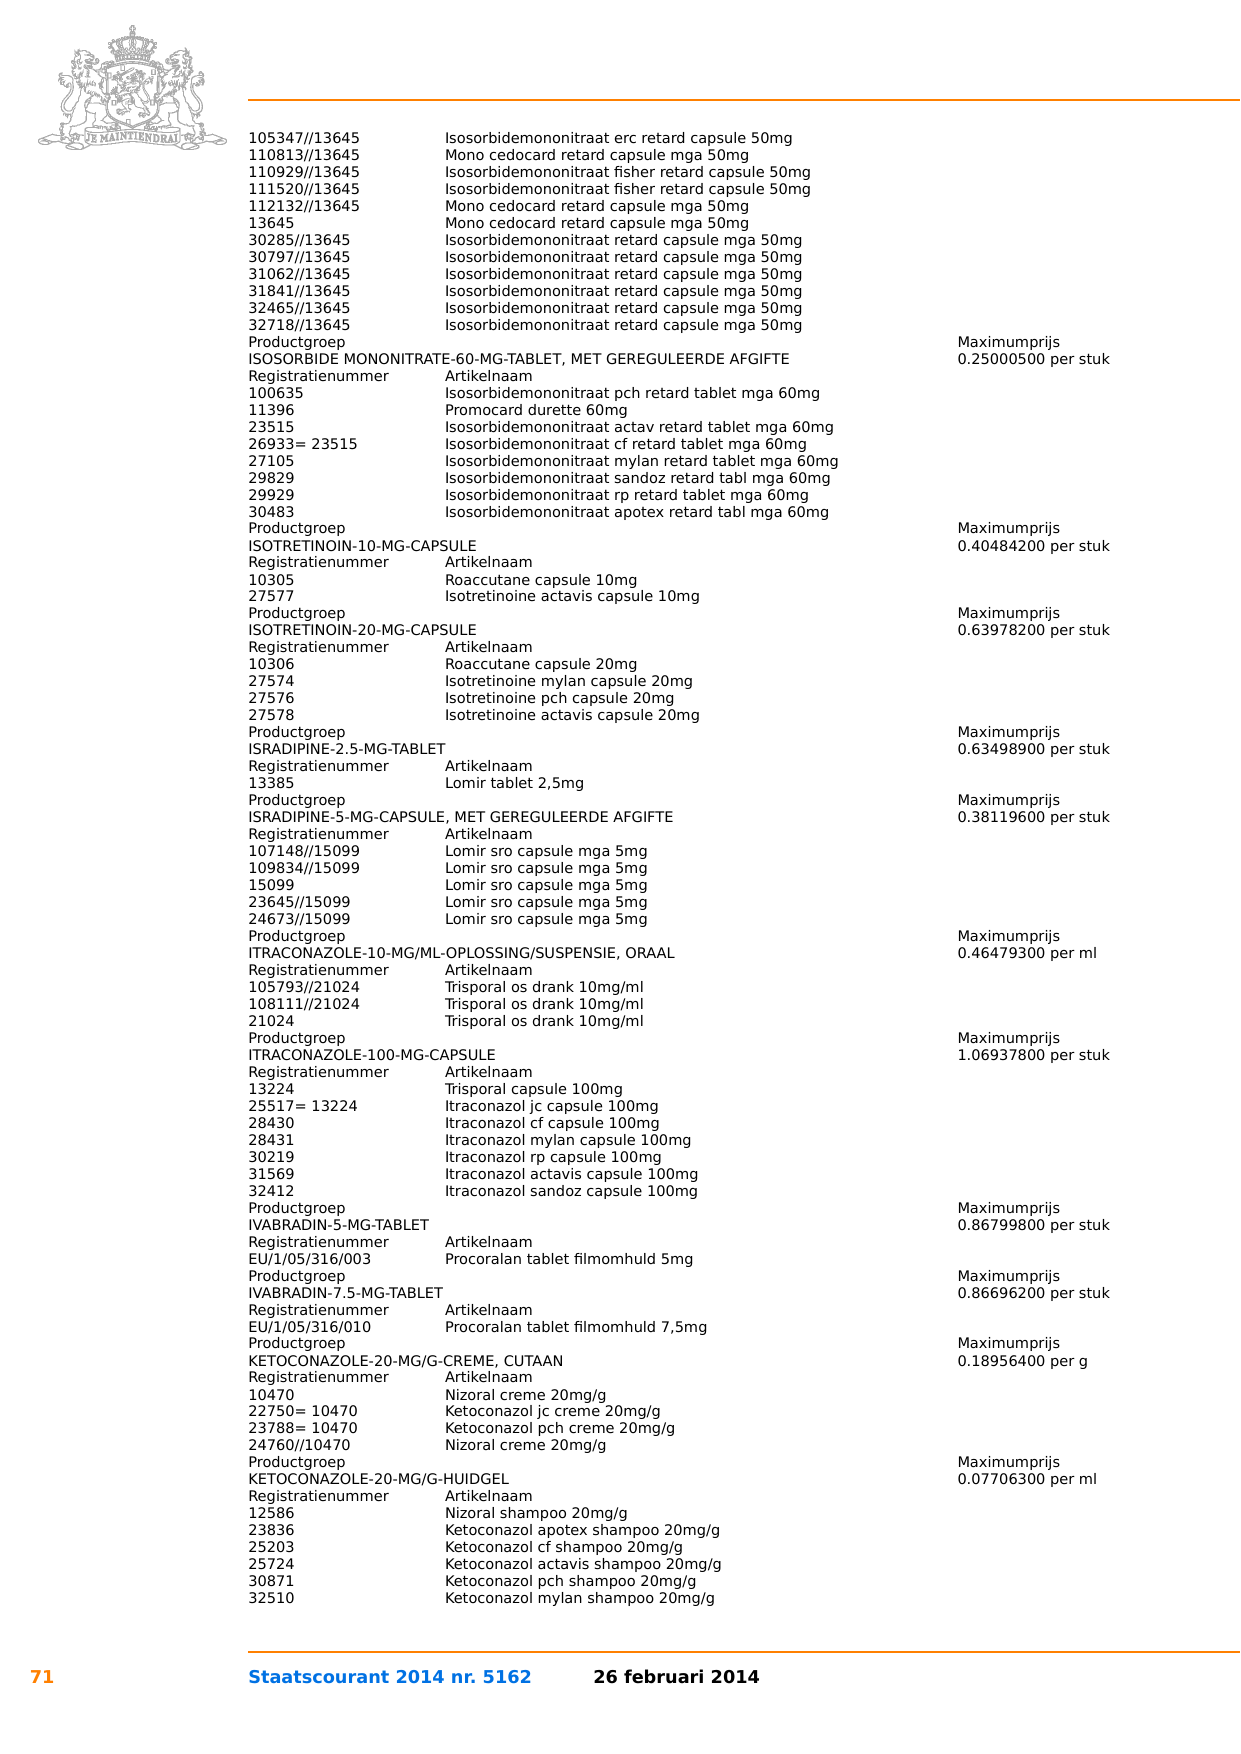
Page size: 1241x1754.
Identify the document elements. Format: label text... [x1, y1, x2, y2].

table_cell 108111//21024 [248, 996, 439, 1013]
table_cell [951, 1013, 1163, 1030]
table_cell [439, 1200, 951, 1217]
table_cell Itraconazol cf capsule 100mg [439, 1115, 951, 1132]
table_cell [951, 1234, 1163, 1251]
table_cell Maximumprijs [951, 928, 1163, 945]
table_cell [951, 1573, 1163, 1590]
table_cell ITRACONAZOLE-100-MG-CAPSULE [248, 1047, 951, 1064]
table_cell Registratienummer [248, 639, 439, 656]
table_cell 0.40484200 per stuk [951, 538, 1163, 554]
table_cell 27578 [248, 707, 439, 724]
table_cell Isosorbidemononitraat erc retard capsule 50mg [439, 130, 951, 147]
table_cell [951, 181, 1163, 198]
table_cell [439, 1268, 951, 1284]
table_cell [951, 673, 1163, 690]
table_cell 0.07706300 per ml [951, 1471, 1163, 1488]
table_cell EU/1/05/316/003 [248, 1251, 439, 1267]
table_cell [951, 911, 1163, 928]
table_cell [439, 334, 951, 351]
table_cell [951, 571, 1163, 588]
table_cell 23515 [248, 419, 439, 436]
table_cell 21024 [248, 1013, 439, 1030]
table_cell Isosorbidemononitraat cf retard tablet mga 60mg [439, 436, 951, 452]
table_cell Isosorbidemononitraat retard capsule mga 50mg [439, 232, 951, 249]
table_cell [951, 656, 1163, 673]
table_cell 29929 [248, 486, 439, 503]
table_cell 27574 [248, 673, 439, 690]
table_cell Maximumprijs [951, 334, 1163, 351]
table_cell Productgroep [248, 928, 439, 945]
table_cell [951, 1251, 1163, 1267]
table_cell Artikelnaam [439, 826, 951, 843]
table_cell [951, 1081, 1163, 1098]
table_cell 29829 [248, 470, 439, 486]
table_cell Ketoconazol actavis shampoo 20mg/g [439, 1556, 951, 1573]
table_cell 31569 [248, 1166, 439, 1183]
table_cell 1.06937800 per stuk [951, 1047, 1163, 1064]
table_cell Maximumprijs [951, 724, 1163, 741]
table_cell Ketoconazol mylan shampoo 20mg/g [439, 1590, 951, 1607]
table_cell [951, 826, 1163, 843]
table_cell [951, 1166, 1163, 1183]
table_cell Itraconazol actavis capsule 100mg [439, 1166, 951, 1183]
table_cell [951, 368, 1163, 384]
table_cell 0.63498900 per stuk [951, 741, 1163, 758]
table_cell [951, 385, 1163, 402]
table_cell 13224 [248, 1081, 439, 1098]
table_cell [439, 1335, 951, 1352]
table_cell Ketoconazol jc creme 20mg/g [439, 1403, 951, 1420]
table_cell 0.25000500 per stuk [951, 351, 1163, 368]
table_cell [951, 979, 1163, 996]
table_cell [951, 1115, 1163, 1132]
table_cell 0.63978200 per stuk [951, 622, 1163, 639]
table_cell 109834//15099 [248, 860, 439, 877]
table_cell Productgroep [248, 605, 439, 622]
table_cell Maximumprijs [951, 1268, 1163, 1284]
table_cell 100635 [248, 385, 439, 402]
table_cell 107148//15099 [248, 843, 439, 860]
table_cell Artikelnaam [439, 1369, 951, 1386]
table_cell Productgroep [248, 792, 439, 809]
table_cell 30871 [248, 1573, 439, 1590]
table_cell 32465//13645 [248, 300, 439, 317]
table_cell Registratienummer [248, 1064, 439, 1081]
table_cell [951, 1064, 1163, 1081]
table_cell [951, 639, 1163, 656]
table_cell [951, 775, 1163, 792]
table_cell [951, 1149, 1163, 1166]
table_cell 28430 [248, 1115, 439, 1132]
table_cell Artikelnaam [439, 368, 951, 384]
table_cell Lomir sro capsule mga 5mg [439, 860, 951, 877]
table_cell Artikelnaam [439, 1301, 951, 1318]
table_cell 30285//13645 [248, 232, 439, 249]
table_cell 23836 [248, 1522, 439, 1539]
table_cell ISRADIPINE-5-MG-CAPSULE, MET GEREGULEERDE AFGIFTE [248, 809, 951, 826]
table_cell Registratienummer [248, 826, 439, 843]
table_cell [951, 249, 1163, 266]
table_cell [951, 300, 1163, 317]
table_cell Maximumprijs [951, 1030, 1163, 1047]
table_cell [951, 232, 1163, 249]
table_cell 25203 [248, 1539, 439, 1556]
table_cell 24673//15099 [248, 911, 439, 928]
table_cell Roaccutane capsule 10mg [439, 571, 951, 588]
table_cell [951, 1590, 1163, 1607]
table_cell Registratienummer [248, 1234, 439, 1251]
table_cell [951, 1386, 1163, 1403]
table_cell KETOCONAZOLE-20-MG/G-CREME, CUTAAN [248, 1353, 951, 1369]
table_cell Registratienummer [248, 758, 439, 775]
table_cell 25724 [248, 1556, 439, 1573]
table_cell 27577 [248, 588, 439, 605]
table_cell 32718//13645 [248, 317, 439, 334]
table_cell [951, 1420, 1163, 1437]
table_cell 13385 [248, 775, 439, 792]
table_cell [951, 1319, 1163, 1335]
table_cell [951, 402, 1163, 418]
table_cell Productgroep [248, 724, 439, 741]
table_cell Ketoconazol pch creme 20mg/g [439, 1420, 951, 1437]
table_cell Registratienummer [248, 1369, 439, 1386]
table_cell Artikelnaam [439, 962, 951, 979]
table_cell [951, 1183, 1163, 1199]
table_cell Trisporal os drank 10mg/ml [439, 1013, 951, 1030]
picture [38, 25, 227, 150]
table_cell [951, 877, 1163, 894]
table_cell Artikelnaam [439, 639, 951, 656]
table_cell Lomir sro capsule mga 5mg [439, 843, 951, 860]
table_cell [951, 283, 1163, 300]
table_cell [951, 1539, 1163, 1556]
table_cell IVABRADIN-7.5-MG-TABLET [248, 1285, 951, 1301]
table_cell 10306 [248, 656, 439, 673]
table_cell Isotretinoine actavis capsule 10mg [439, 588, 951, 605]
table_cell Isosorbidemononitraat mylan retard tablet mga 60mg [439, 453, 951, 469]
table_cell 31841//13645 [248, 283, 439, 300]
table_cell Procoralan tablet filmomhuld 7,5mg [439, 1319, 951, 1335]
table_cell [951, 690, 1163, 707]
table_cell Isosorbidemononitraat retard capsule mga 50mg [439, 317, 951, 334]
table_cell [951, 147, 1163, 164]
table_cell [439, 605, 951, 622]
table_cell Maximumprijs [951, 520, 1163, 537]
table_cell Productgroep [248, 1200, 439, 1217]
table_cell 26933= 23515 [248, 436, 439, 452]
table_cell Lomir sro capsule mga 5mg [439, 894, 951, 911]
table_cell Itraconazol sandoz capsule 100mg [439, 1183, 951, 1199]
table_cell Maximumprijs [951, 1335, 1163, 1352]
table_cell Ketoconazol apotex shampoo 20mg/g [439, 1522, 951, 1539]
table_cell 25517= 13224 [248, 1098, 439, 1115]
table_cell 112132//13645 [248, 198, 439, 215]
table_cell [951, 1301, 1163, 1318]
table_cell Artikelnaam [439, 1488, 951, 1505]
table_cell 10470 [248, 1386, 439, 1403]
table_cell Maximumprijs [951, 605, 1163, 622]
table_cell Registratienummer [248, 962, 439, 979]
table_cell [951, 453, 1163, 469]
table_cell KETOCONAZOLE-20-MG/G-HUIDGEL [248, 1471, 951, 1488]
table_cell 32412 [248, 1183, 439, 1199]
table_cell Trisporal os drank 10mg/ml [439, 979, 951, 996]
table_cell Mono cedocard retard capsule mga 50mg [439, 198, 951, 215]
table_cell 111520//13645 [248, 181, 439, 198]
table_cell 27576 [248, 690, 439, 707]
table_cell ITRACONAZOLE-10-MG/ML-OPLOSSING/SUSPENSIE, ORAAL [248, 945, 951, 962]
table_cell [951, 1556, 1163, 1573]
table_cell [951, 1437, 1163, 1454]
table_cell 23645//15099 [248, 894, 439, 911]
table_cell Nizoral shampoo 20mg/g [439, 1505, 951, 1522]
table_cell [951, 1522, 1163, 1539]
table_cell [951, 419, 1163, 436]
table_cell [951, 843, 1163, 860]
table_cell Registratienummer [248, 1488, 439, 1505]
table_cell Artikelnaam [439, 1234, 951, 1251]
table_cell Isosorbidemononitraat fisher retard capsule 50mg [439, 181, 951, 198]
table_cell Isosorbidemononitraat fisher retard capsule 50mg [439, 164, 951, 181]
table_cell 15099 [248, 877, 439, 894]
table_cell 12586 [248, 1505, 439, 1522]
table_cell [951, 486, 1163, 503]
table_cell Isosorbidemononitraat rp retard tablet mga 60mg [439, 486, 951, 503]
table_cell Artikelnaam [439, 758, 951, 775]
table_cell EU/1/05/316/010 [248, 1319, 439, 1335]
table_cell IVABRADIN-5-MG-TABLET [248, 1217, 951, 1233]
table_cell 110813//13645 [248, 147, 439, 164]
table_cell 0.38119600 per stuk [951, 809, 1163, 826]
table_cell [951, 1369, 1163, 1386]
table_cell [951, 317, 1163, 334]
table_cell ISOTRETINOIN-20-MG-CAPSULE [248, 622, 951, 639]
table_cell Ketoconazol cf shampoo 20mg/g [439, 1539, 951, 1556]
table_cell [951, 996, 1163, 1013]
table_cell [951, 1098, 1163, 1115]
table_cell 30483 [248, 504, 439, 520]
table_cell 27105 [248, 453, 439, 469]
table_cell [951, 1488, 1163, 1505]
table_cell Isosorbidemononitraat pch retard tablet mga 60mg [439, 385, 951, 402]
table_cell [951, 266, 1163, 283]
table_cell Roaccutane capsule 20mg [439, 656, 951, 673]
table_cell [951, 588, 1163, 605]
table_cell 13645 [248, 215, 439, 232]
table_cell Artikelnaam [439, 554, 951, 571]
table_cell Promocard durette 60mg [439, 402, 951, 418]
table_cell 28431 [248, 1132, 439, 1149]
table_cell 110929//13645 [248, 164, 439, 181]
table_cell [439, 724, 951, 741]
table_cell [439, 520, 951, 537]
table_cell Nizoral creme 20mg/g [439, 1386, 951, 1403]
table_cell Ketoconazol pch shampoo 20mg/g [439, 1573, 951, 1590]
table_cell 30219 [248, 1149, 439, 1166]
table_cell 0.86696200 per stuk [951, 1285, 1163, 1301]
table_cell Productgroep [248, 1268, 439, 1284]
table_cell Isosorbidemononitraat retard capsule mga 50mg [439, 300, 951, 317]
table_cell Lomir sro capsule mga 5mg [439, 877, 951, 894]
table_cell Registratienummer [248, 554, 439, 571]
table_cell 31062//13645 [248, 266, 439, 283]
table_cell 22750= 10470 [248, 1403, 439, 1420]
table_cell Productgroep [248, 1030, 439, 1047]
table_cell [951, 860, 1163, 877]
table_cell Productgroep [248, 520, 439, 537]
table_cell Maximumprijs [951, 1200, 1163, 1217]
table_cell Mono cedocard retard capsule mga 50mg [439, 215, 951, 232]
table_cell 23788= 10470 [248, 1420, 439, 1437]
table_cell Procoralan tablet filmomhuld 5mg [439, 1251, 951, 1267]
table_cell Registratienummer [248, 368, 439, 384]
table_cell [439, 928, 951, 945]
table_cell [439, 1454, 951, 1471]
table_cell [951, 215, 1163, 232]
table_cell 24760//10470 [248, 1437, 439, 1454]
table_cell Registratienummer [248, 1301, 439, 1318]
table_cell [951, 1403, 1163, 1420]
table_cell ISRADIPINE-2.5-MG-TABLET [248, 741, 951, 758]
table_cell Itraconazol rp capsule 100mg [439, 1149, 951, 1166]
table_cell 105793//21024 [248, 979, 439, 996]
table_cell Itraconazol mylan capsule 100mg [439, 1132, 951, 1149]
table_cell Artikelnaam [439, 1064, 951, 1081]
table_cell [951, 198, 1163, 215]
table_cell Nizoral creme 20mg/g [439, 1437, 951, 1454]
table_cell [951, 554, 1163, 571]
table_cell Isosorbidemononitraat retard capsule mga 50mg [439, 266, 951, 283]
table_cell Itraconazol jc capsule 100mg [439, 1098, 951, 1115]
table_cell ISOSORBIDE MONONITRATE-60-MG-TABLET, MET GEREGULEERDE AFGIFTE [248, 351, 951, 368]
table_cell 11396 [248, 402, 439, 418]
table_cell [951, 707, 1163, 724]
table_cell Maximumprijs [951, 792, 1163, 809]
table_cell 0.86799800 per stuk [951, 1217, 1163, 1233]
table_cell [951, 470, 1163, 486]
table_cell Isosorbidemononitraat actav retard tablet mga 60mg [439, 419, 951, 436]
table_cell Productgroep [248, 334, 439, 351]
table_cell Isosorbidemononitraat retard capsule mga 50mg [439, 283, 951, 300]
table_cell 0.46479300 per ml [951, 945, 1163, 962]
table_cell [951, 164, 1163, 181]
table_cell Productgroep [248, 1454, 439, 1471]
table_cell 32510 [248, 1590, 439, 1607]
table_cell Isotretinoine actavis capsule 20mg [439, 707, 951, 724]
table_cell [951, 894, 1163, 911]
table_cell Productgroep [248, 1335, 439, 1352]
table_cell Lomir sro capsule mga 5mg [439, 911, 951, 928]
table_cell [951, 1132, 1163, 1149]
table_cell Isotretinoine pch capsule 20mg [439, 690, 951, 707]
table_cell [439, 1030, 951, 1047]
table_cell [951, 1505, 1163, 1522]
table_cell 30797//13645 [248, 249, 439, 266]
table_cell Maximumprijs [951, 1454, 1163, 1471]
table_cell Lomir tablet 2,5mg [439, 775, 951, 792]
table_cell Trisporal os drank 10mg/ml [439, 996, 951, 1013]
table_cell Isosorbidemononitraat retard capsule mga 50mg [439, 249, 951, 266]
table_cell 10305 [248, 571, 439, 588]
table_cell 0.18956400 per g [951, 1353, 1163, 1369]
table_cell [951, 962, 1163, 979]
table_cell Isotretinoine mylan capsule 20mg [439, 673, 951, 690]
table_cell Isosorbidemononitraat apotex retard tabl mga 60mg [439, 504, 951, 520]
table_cell ISOTRETINOIN-10-MG-CAPSULE [248, 538, 951, 554]
table_cell Trisporal capsule 100mg [439, 1081, 951, 1098]
table_cell Isosorbidemononitraat sandoz retard tabl mga 60mg [439, 470, 951, 486]
table_cell Mono cedocard retard capsule mga 50mg [439, 147, 951, 164]
table_cell [951, 436, 1163, 452]
table_cell [951, 504, 1163, 520]
table_cell [439, 792, 951, 809]
table_cell [951, 758, 1163, 775]
table_cell [951, 130, 1163, 147]
table_cell 105347//13645 [248, 130, 439, 147]
